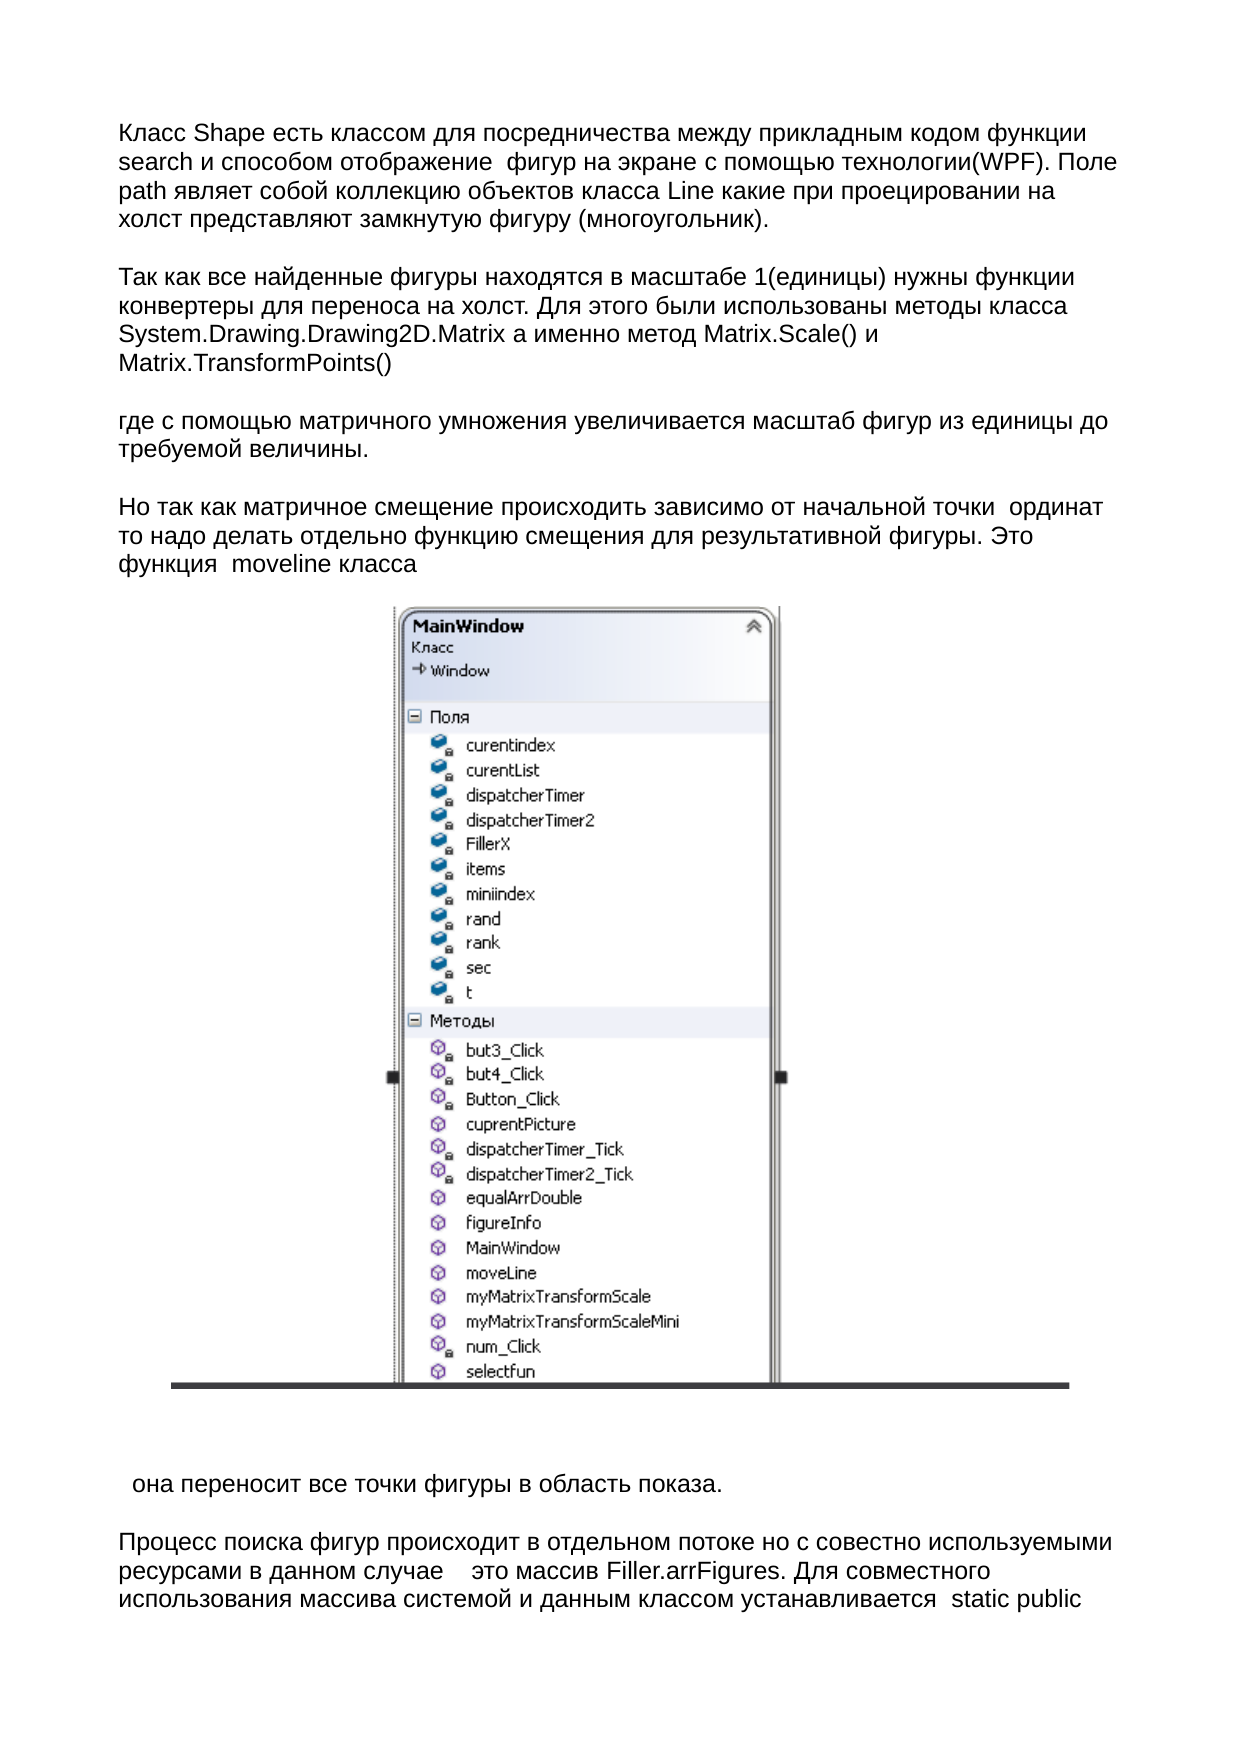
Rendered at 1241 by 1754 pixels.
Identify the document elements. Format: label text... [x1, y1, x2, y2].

text Класс Shape есть классом для посредничества между прикладным кодом функции search и способом отображение фигур на экране c помощью технологии(WPF). Поле path являет собой коллекцию объектов класса Line какие при проецировании на холст представляют замкнутую фигуру (многоугольник). [118, 118, 1122, 233]
text где с помощью матричного умножения увеличивается масштаб фигур из единицы до требуемой величины. [118, 406, 1122, 463]
text Процесс поиска фигур происходит в отдельном потоке но с совестно используемыми ресурсами в данном случае это массив Filler.arrFigures. Для совместного использования массива системой и данным классом устанавливается static public [118, 1527, 1122, 1613]
text Так как все найденные фигуры находятся в масштабе 1(единицы) нужны функции конвертеры для переноса на холст. Для этого были использованы методы класса System.Drawing.Drawing2D.Matrix а именно метод Matrix.Scale() и Matrix.TransformPoints() [118, 262, 1122, 377]
text Но так как матричное смещение происходить зависимо от начальной точки ординат то надо делать отдельно функцию смещения для результативной фигуры. Это функция moveline класса [118, 492, 1122, 578]
text она переносит все точки фигуры в область показа. [118, 1469, 1122, 1498]
picture [171, 606, 1070, 1389]
